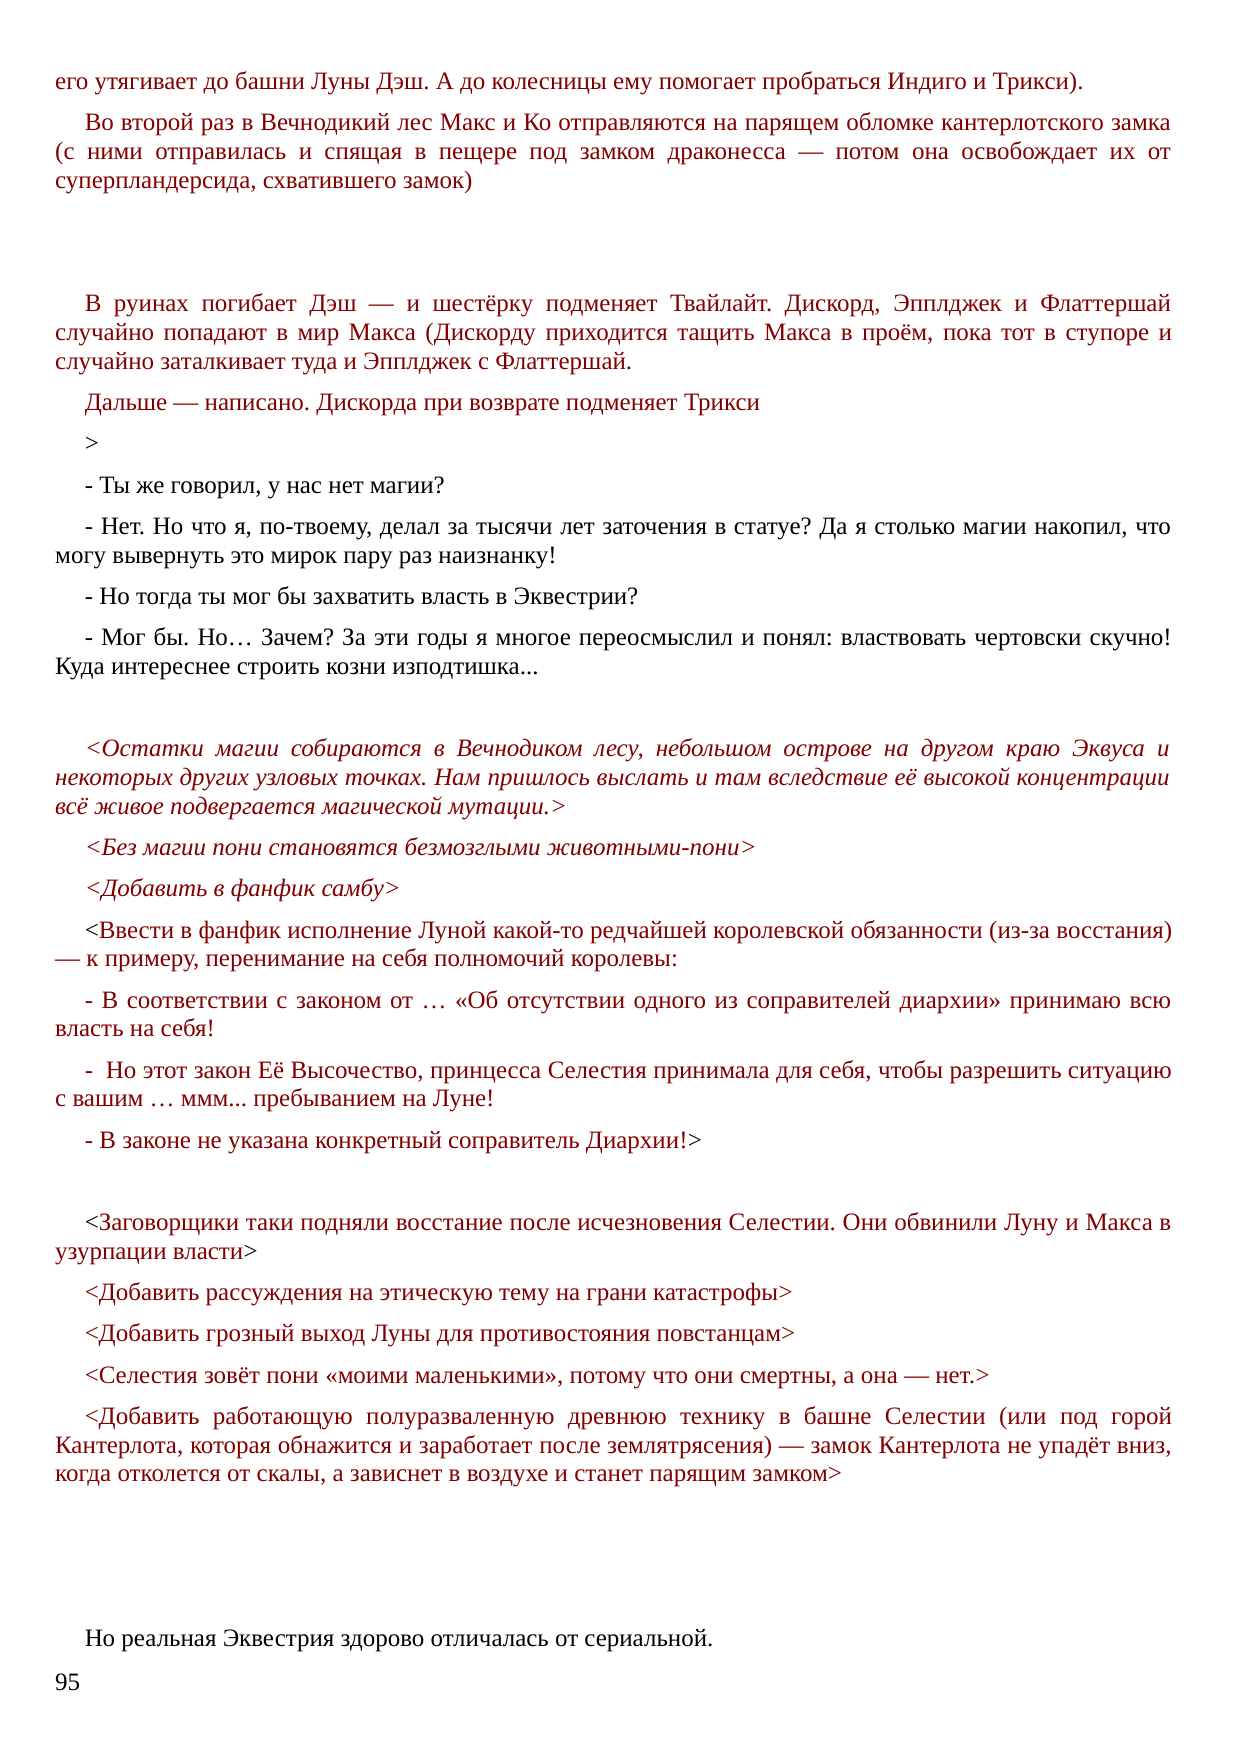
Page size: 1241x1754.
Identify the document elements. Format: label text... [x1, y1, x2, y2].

text <Добавить рассуждения на этическую тему на грани катастрофы> [55, 1277, 1173, 1306]
text <Добавить грозный выход Луны для противостояния повстанцам> [55, 1318, 1173, 1347]
text - Мог бы. Но… Зачем? За эти годы я многое переосмыслил и понял: властвовать чертовски скучно! Куда интереснее строить козни изподтишка... [55, 622, 1173, 680]
text <Добавить в фанфик самбу> [55, 873, 1173, 902]
text Но реальная Эквестрия здорово отличалась от сериальной. [55, 1623, 1173, 1652]
text - Ты же говорил, у нас нет магии? [55, 470, 1173, 498]
text - Но тогда ты мог бы захватить власть в Эквестрии? [55, 581, 1173, 610]
text - Но этот закон Её Высочество, принцесса Селестия принимала для себя, чтобы разрешить ситуацию с вашим … ммм... пребыванием на Луне! [55, 1055, 1173, 1112]
text - Нет. Но что я, по-твоему, делал за тысячи лет заточения в статуе? Да я столько магии накопил, что могу вывернуть это мирок пару раз наизнанку! [55, 511, 1173, 568]
text <Без магии пони становятся безмозглыми животными-пони> [55, 832, 1173, 861]
text - В законе не указана конкретный соправитель Диархии!> [55, 1125, 1173, 1153]
text Дальше — написано. Дискорда при возврате подменяет Трикси [55, 387, 1173, 416]
text его утягивает до башни Луны Дэш. А до колесницы ему помогает пробраться Индиго и Трикси). [55, 66, 1173, 95]
text <Селестия зовёт пони «моими маленькими», потому что они смертны, а она — нет.> [55, 1360, 1173, 1388]
text <Остатки магии собираются в Вечнодиком лесу, небольшом острове на другом краю Эквуса и некоторых других узловых точках. Нам пришлось выслать и там вследствие её высокой концентрации всё живое подвергается магической мутации.> [55, 733, 1173, 820]
text - В соответствии с законом от … «Об отсутствии одного из соправителей диархии» принимаю всю власть на себя! [55, 985, 1173, 1042]
text Во второй раз в Вечнодикий лес Макс и Ко отправляются на парящем обломке кантерлотского замка (с ними отправилась и спящая в пещере под замком драконесса — потом она освобождает их от суперпландерсида, схватившего замок) [55, 107, 1173, 193]
text <Ввести в фанфик исполнение Луной какой-то редчайшей королевской обязанности (из-за восстания) — к примеру, перенимание на себя полномочий королевы: [55, 915, 1173, 972]
text <Заговорщики таки подняли восстание после исчезновения Селестии. Они обвинили Луну и Макса в узурпации власти> [55, 1207, 1173, 1265]
text В руинах погибает Дэш — и шестёрку подменяет Твайлайт. Дискорд, Эпплджек и Флаттершай случайно попадают в мир Макса (Дискорду приходится тащить Макса в проём, пока тот в ступоре и случайно заталкивает туда и Эпплджек с Флаттершай. [55, 288, 1173, 375]
text <Добавить работающую полуразваленную древнюю технику в башне Селестии (или под горой Кантерлота, которая обнажится и заработает после землятрясения) — замок Кантерлота не упадёт вниз, когда отколется от скалы, а зависнет в воздухе и станет парящим замком> [55, 1401, 1173, 1487]
text > [55, 428, 1173, 457]
